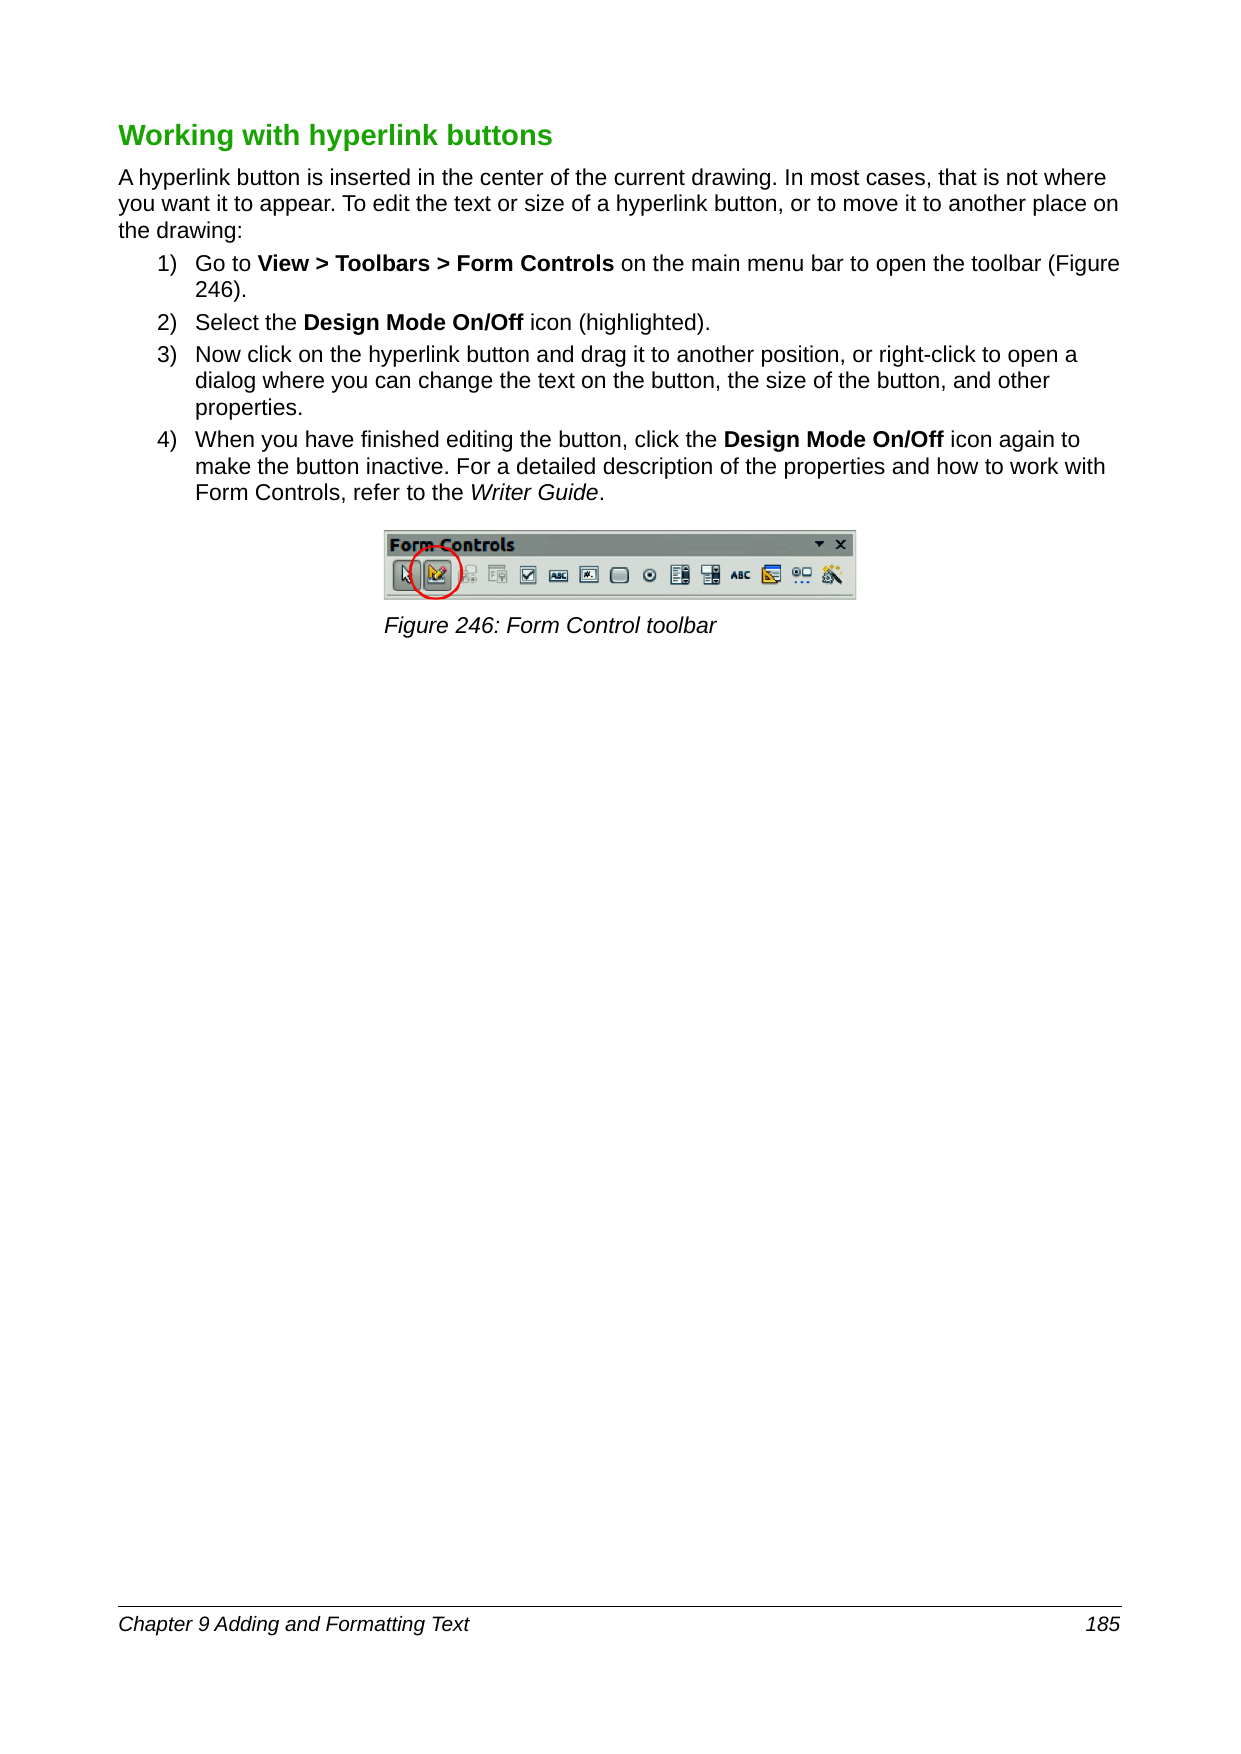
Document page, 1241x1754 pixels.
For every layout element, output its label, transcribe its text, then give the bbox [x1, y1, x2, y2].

list A hyperlink button is inserted in the center of the current drawing. In most cases, that is not where you want it to appear. To edit the text or size of a hyperlink button, or to move it to another place on the drawing: [118, 164, 1122, 243]
list Go to View > Toolbars > Form Controls on the main menu bar to open the toolbar (Figure 246). [177, 249, 1122, 302]
list Now click on the hyperlink button and drag it to another position, or right-click to open a dialog where you can change the text on the button, the size of the button, and other properties. [177, 341, 1122, 420]
subtitle Working with hyperlink buttons [118, 118, 1122, 152]
list When you have finished editing the button, click the Design Mode On/Off icon again to make the button inactive. For a detailed description of the properties and how to work with Form Controls, refer to the Writer Guide. [177, 426, 1122, 506]
list Select the Design Mode On/Off icon (highlighted). [177, 308, 1122, 335]
picture [383, 530, 857, 600]
text Figure 246: Form Control toolbar [384, 612, 856, 638]
